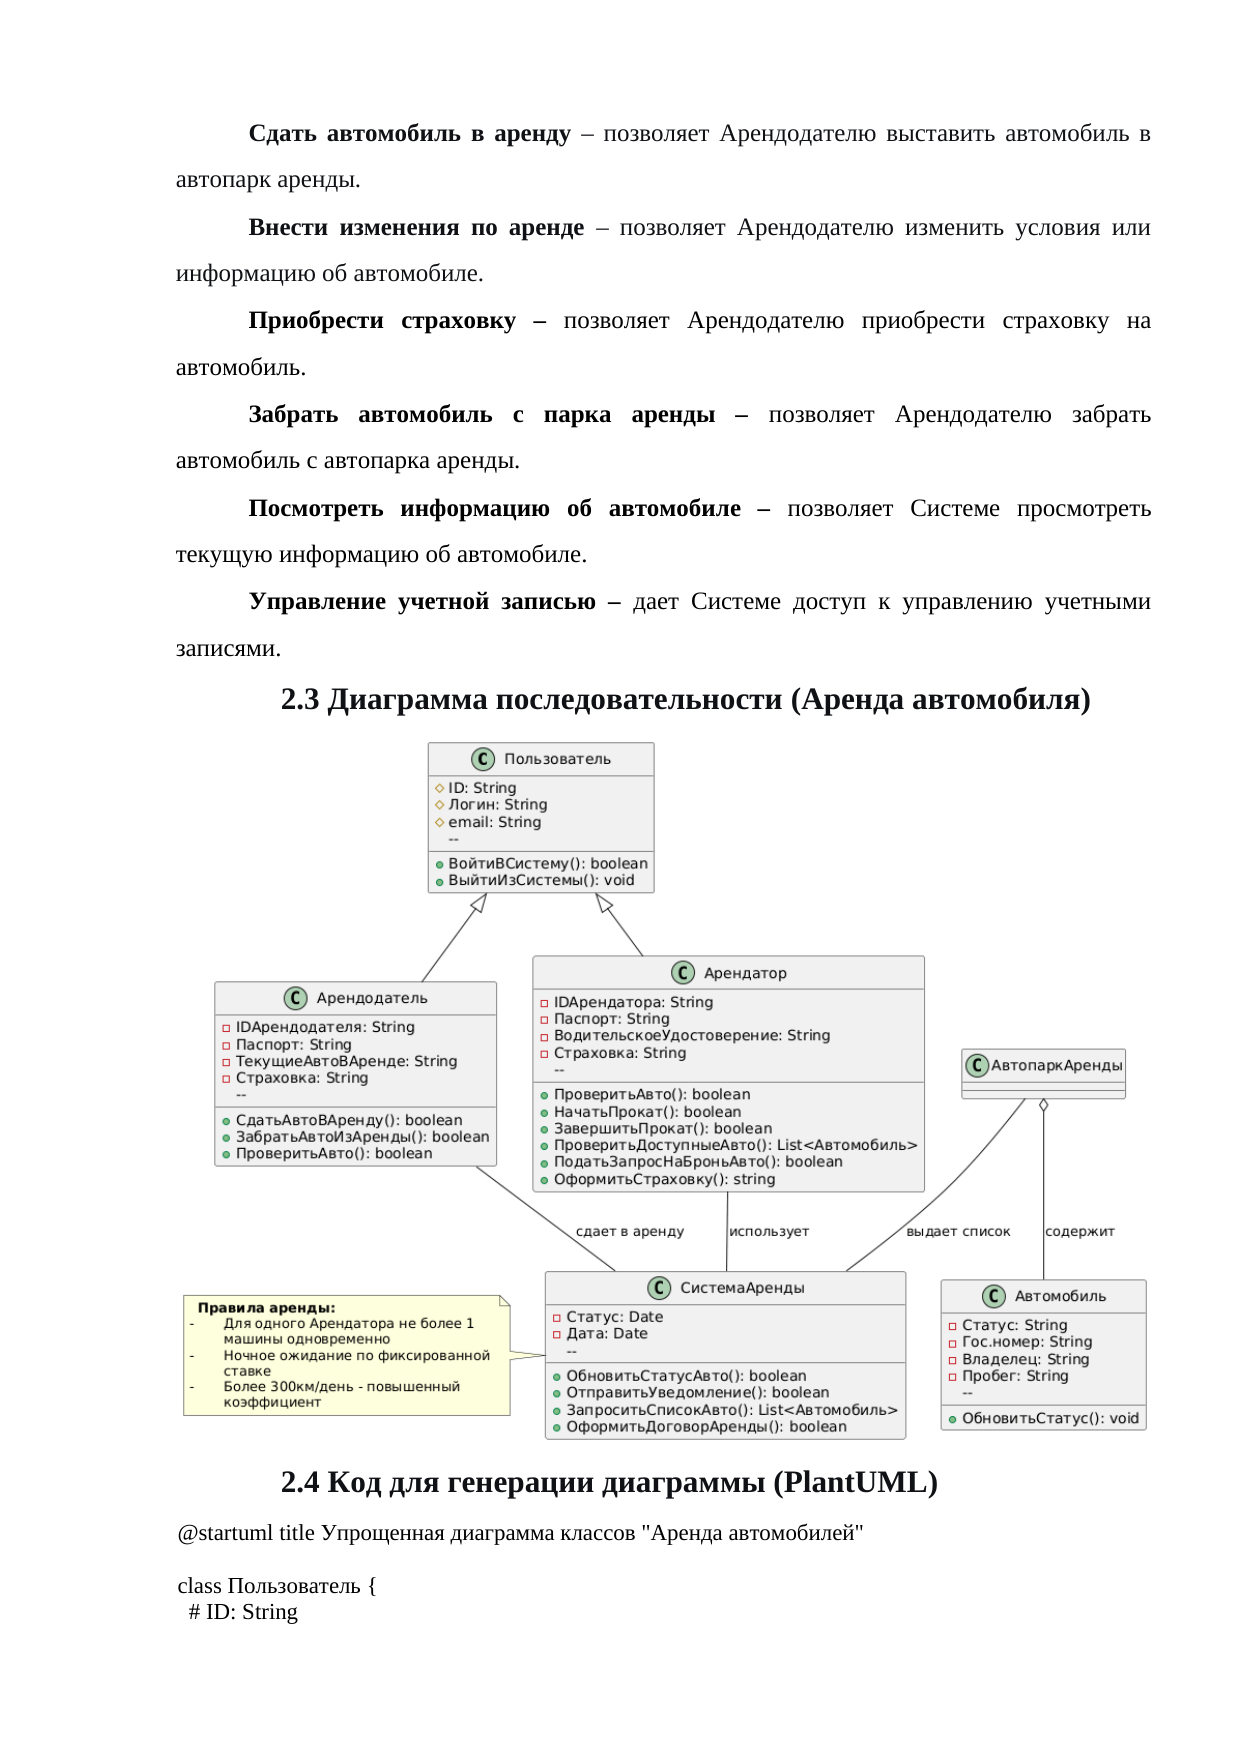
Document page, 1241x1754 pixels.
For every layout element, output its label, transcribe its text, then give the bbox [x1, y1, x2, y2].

text @startuml title Упрощенная диаграмма классов "Аренда автомобилей" [177, 1519, 1152, 1545]
text Внести изменения по аренде – позволяет Арендодателю изменить условия или информацию об автомобиле. [176, 212, 1152, 287]
text 2.4 Код для генерации диаграммы (PlantUML) [281, 1464, 1152, 1499]
text Приобрести страховку – позволяет Арендодателю приобрести страховку на автомобиль. [176, 305, 1152, 380]
text Сдать автомобиль в аренду – позволяет Арендодателю выставить автомобиль в автопарк аренды. [176, 118, 1152, 193]
text Забрать автомобиль с парка аренды – позволяет Арендодателю забрать автомобиль с автопарка аренды. [176, 399, 1152, 474]
text # ID: String [177, 1598, 1152, 1624]
text class Пользователь { [177, 1572, 1152, 1598]
text 2.3 Диаграмма последовательности (Аренда автомобиля) [281, 680, 1152, 716]
text Управление учетной записью – дает Системе доступ к управлению учетными записями. [176, 586, 1152, 661]
text Посмотреть информацию об автомобиле – позволяет Системе просмотреть текущую информацию об автомобиле. [176, 493, 1152, 568]
